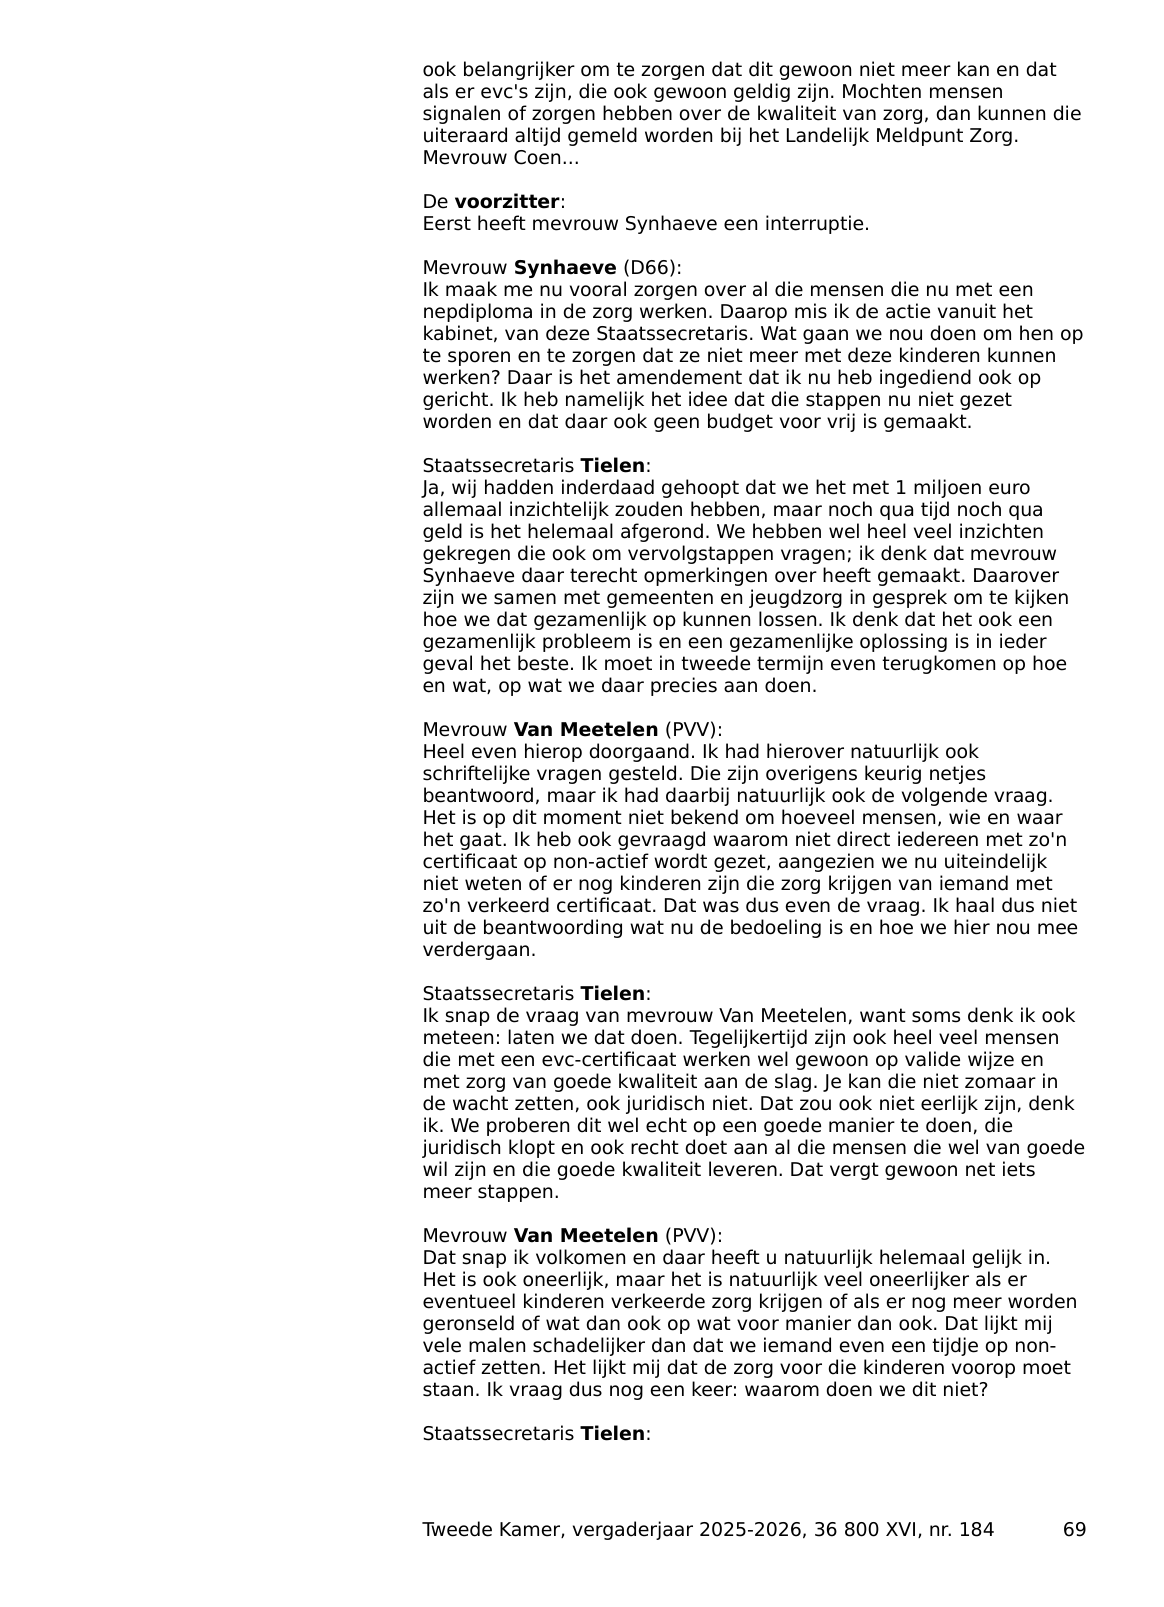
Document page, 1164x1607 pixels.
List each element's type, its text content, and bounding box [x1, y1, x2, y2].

text Staatssecretaris Tielen: [422, 1423, 1087, 1445]
text Heel even hierop doorgaand. Ik had hierover natuurlijk ook schriftelijke vragen gesteld. Die zijn overigens keurig netjes beantwoord, maar ik had daarbij natuurlijk ook de volgende vraag. Het is op dit moment niet bekend om hoeveel mensen, wie en waar het gaat. Ik heb ook gevraagd waarom niet direct iedereen met zo'n certificaat op non-actief wordt gezet, aangezien we nu uiteindelijk niet weten of er nog kinderen zijn die zorg krijgen van iemand met zo'n verkeerd certificaat. Dat was dus even de vraag. Ik haal dus niet uit de beantwoording wat nu de bedoeling is en hoe we hier nou mee verdergaan. [422, 741, 1087, 961]
text Ja, wij hadden inderdaad gehoopt dat we het met 1 miljoen euro allemaal inzichtelijk zouden hebben, maar noch qua tijd noch qua geld is het helemaal afgerond. We hebben wel heel veel inzichten gekregen die ook om vervolgstappen vragen; ik denk dat mevrouw Synhaeve daar terecht opmerkingen over heeft gemaakt. Daarover zijn we samen met gemeenten en jeugdzorg in gesprek om te kijken hoe we dat gezamenlijk op kunnen lossen. Ik denk dat het ook een gezamenlijk probleem is en een gezamenlijke oplossing is in ieder geval het beste. Ik moet in tweede termijn even terugkomen op hoe en wat, op wat we daar precies aan doen. [422, 477, 1087, 697]
text Ik maak me nu vooral zorgen over al die mensen die nu met een nepdiploma in de zorg werken. Daarop mis ik de actie vanuit het kabinet, van deze Staatssecretaris. Wat gaan we nou doen om hen op te sporen en te zorgen dat ze niet meer met deze kinderen kunnen werken? Daar is het amendement dat ik nu heb ingediend ook op gericht. Ik heb namelijk het idee dat die stappen nu niet gezet worden en dat daar ook geen budget voor vrij is gemaakt. [422, 279, 1087, 433]
text Mevrouw Coen... [422, 147, 1087, 169]
text ook belangrijker om te zorgen dat dit gewoon niet meer kan en dat als er evc's zijn, die ook gewoon geldig zijn. Mochten mensen signalen of zorgen hebben over de kwaliteit van zorg, dan kunnen die uiteraard altijd gemeld worden bij het Landelijk Meldpunt Zorg. [422, 59, 1087, 147]
text Staatssecretaris Tielen: [422, 983, 1087, 1005]
text De voorzitter: [422, 191, 1087, 213]
text Dat snap ik volkomen en daar heeft u natuurlijk helemaal gelijk in. Het is ook oneerlijk, maar het is natuurlijk veel oneerlijker als er eventueel kinderen verkeerde zorg krijgen of als er nog meer worden geronseld of wat dan ook op wat voor manier dan ook. Dat lijkt mij vele malen schadelijker dan dat we iemand even een tijdje op non-actief zetten. Het lijkt mij dat de zorg voor die kinderen voorop moet staan. Ik vraag dus nog een keer: waarom doen we dit niet? [422, 1247, 1087, 1401]
text Mevrouw Synhaeve (D66): [422, 257, 1087, 279]
text Eerst heeft mevrouw Synhaeve een interruptie. [422, 213, 1087, 235]
text Ik snap de vraag van mevrouw Van Meetelen, want soms denk ik ook meteen: laten we dat doen. Tegelijkertijd zijn ook heel veel mensen die met een evc-certificaat werken wel gewoon op valide wijze en met zorg van goede kwaliteit aan de slag. Je kan die niet zomaar in de wacht zetten, ook juridisch niet. Dat zou ook niet eerlijk zijn, denk ik. We proberen dit wel echt op een goede manier te doen, die juridisch klopt en ook recht doet aan al die mensen die wel van goede wil zijn en die goede kwaliteit leveren. Dat vergt gewoon net iets meer stappen. [422, 1005, 1087, 1203]
text Staatssecretaris Tielen: [422, 455, 1087, 477]
text Mevrouw Van Meetelen (PVV): [422, 719, 1087, 741]
text Mevrouw Van Meetelen (PVV): [422, 1225, 1087, 1247]
